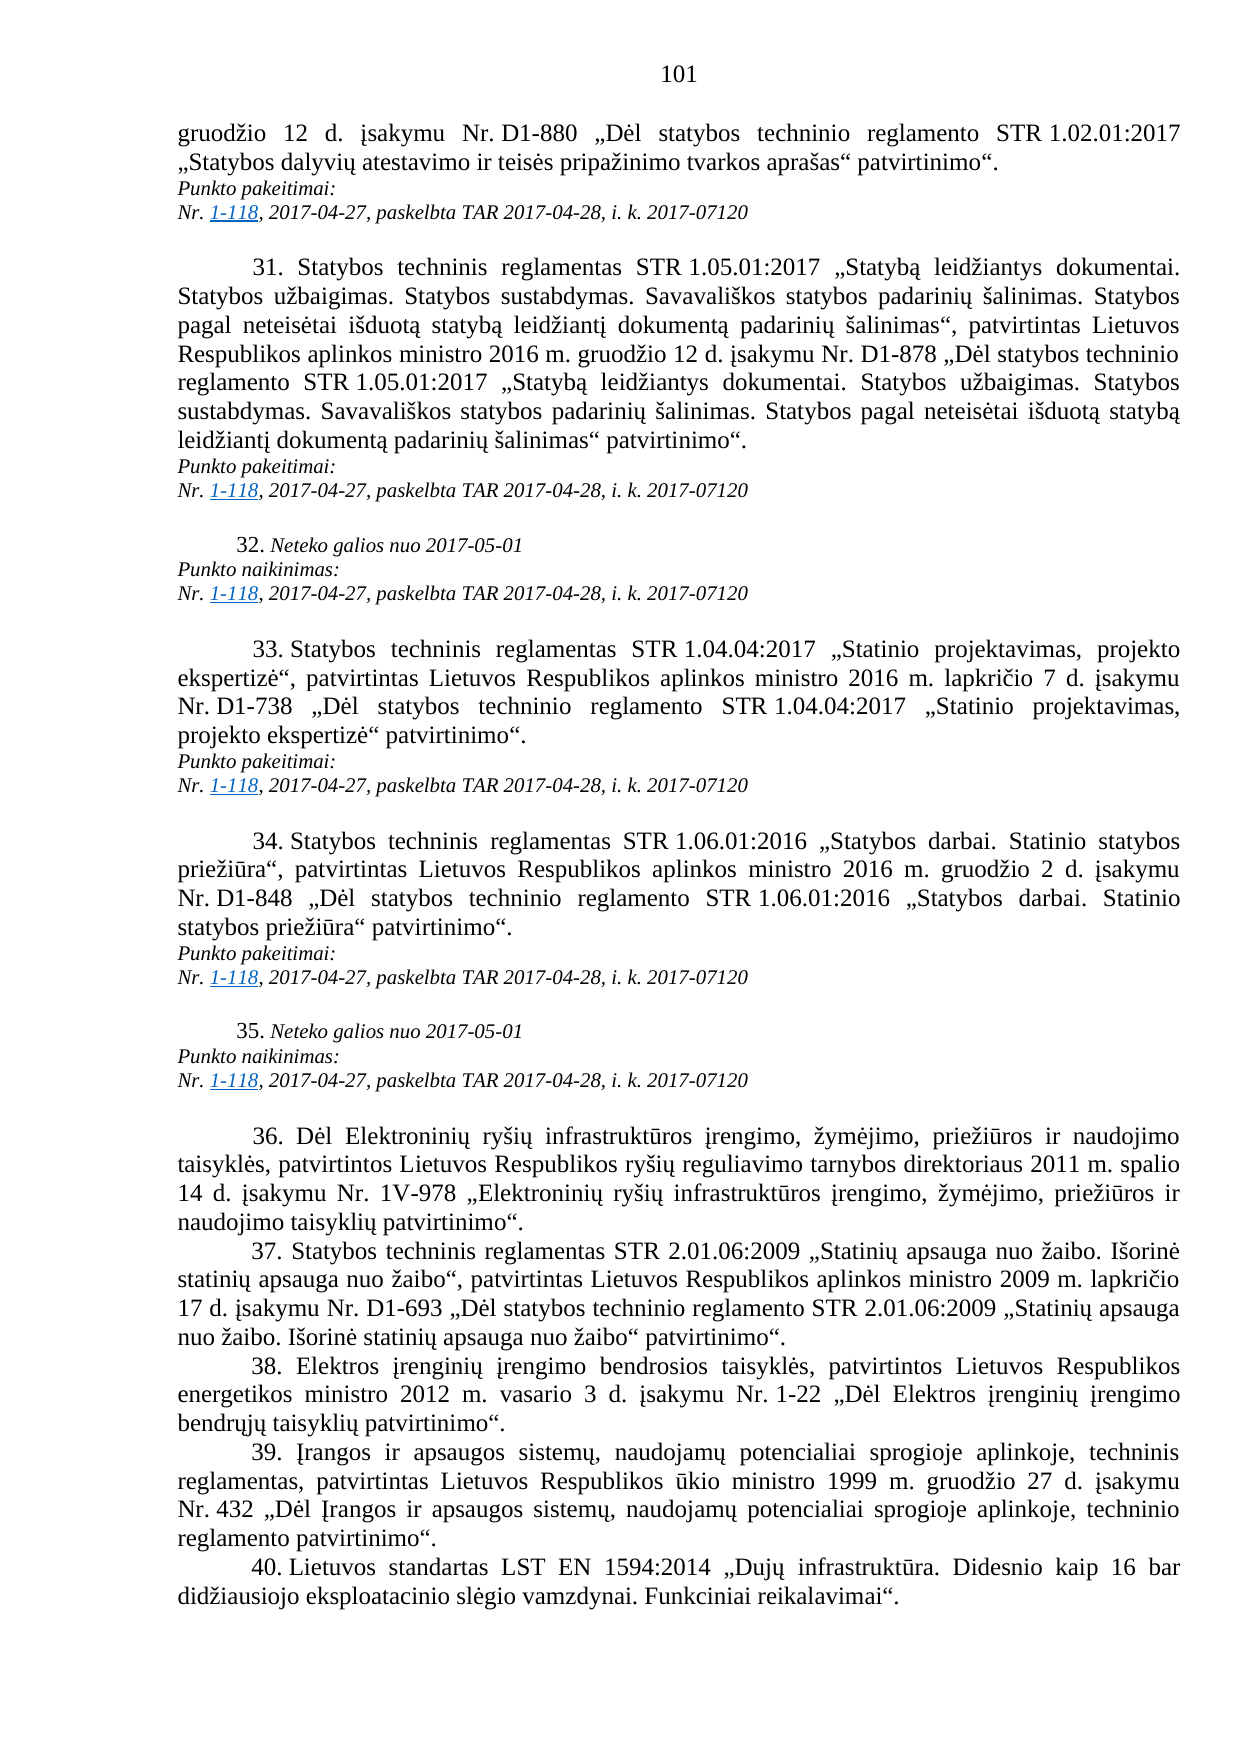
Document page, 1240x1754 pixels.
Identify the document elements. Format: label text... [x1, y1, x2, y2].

text 40. Lietuvos standartas LST EN 1594:2014 „Dujų infrastruktūra. Didesnio kaip 16 bar didžiausiojo eksploatacinio slėgio vamzdynai. Funkciniai reikalavimai“. [177, 1552, 1181, 1609]
text 38. Elektros įrenginių įrengimo bendrosios taisyklės, patvirtintos Lietuvos Respublikos energetikos ministro 2012 m. vasario 3 d. įsakymu Nr. 1-22 „Dėl Elektros įrenginių įrengimo bendrųjų taisyklių patvirtinimo“. [177, 1351, 1181, 1437]
text Punkto naikinimas: [177, 1044, 1181, 1068]
text 32. Neteko galios nuo 2017-05-01 [177, 531, 1181, 557]
text Nr. 1-118, 2017-04-27, paskelbta TAR 2017-04-28, i. k. 2017-07120 [177, 1068, 1181, 1092]
text Punkto pakeitimai: [177, 941, 1181, 965]
text 39. Įrangos ir apsaugos sistemų, naudojamų potencialiai sprogioje aplinkoje, techninis reglamentas, patvirtintas Lietuvos Respublikos ūkio ministro 1999 m. gruodžio 27 d. įsakymu Nr. 432 „Dėl Įrangos ir apsaugos sistemų, naudojamų potencialiai sprogioje aplinkoje, techninio reglamento patvirtinimo“. [177, 1437, 1181, 1552]
text Punkto pakeitimai: [177, 176, 1181, 200]
text gruodžio 12 d. įsakymu Nr. D1-880 „Dėl statybos techninio reglamento STR 1.02.01:2017 „Statybos dalyvių atestavimo ir teisės pripažinimo tvarkos aprašas“ patvirtinimo“. [177, 118, 1181, 176]
text Punkto naikinimas: [177, 557, 1181, 581]
text 36. Dėl Elektroninių ryšių infrastruktūros įrengimo, žymėjimo, priežiūros ir naudojimo taisyklės, patvirtintos Lietuvos Respublikos ryšių reguliavimo tarnybos direktoriaus 2011 m. spalio 14 d. įsakymu Nr. 1V-978 „Elektroninių ryšių infrastruktūros įrengimo, žymėjimo, priežiūros ir naudojimo taisyklių patvirtinimo“. [177, 1121, 1181, 1236]
text 33. Statybos techninis reglamentas STR 1.04.04:2017 „Statinio projektavimas, projekto ekspertizė“, patvirtintas Lietuvos Respublikos aplinkos ministro 2016 m. lapkričio 7 d. įsakymu Nr. D1-738 „Dėl statybos techninio reglamento STR 1.04.04:2017 „Statinio projektavimas, projekto ekspertizė“ patvirtinimo“. [177, 634, 1181, 749]
text Nr. 1-118, 2017-04-27, paskelbta TAR 2017-04-28, i. k. 2017-07120 [177, 965, 1181, 989]
text Nr. 1-118, 2017-04-27, paskelbta TAR 2017-04-28, i. k. 2017-07120 [177, 773, 1181, 797]
text Nr. 1-118, 2017-04-27, paskelbta TAR 2017-04-28, i. k. 2017-07120 [177, 478, 1181, 502]
text Nr. 1-118, 2017-04-27, paskelbta TAR 2017-04-28, i. k. 2017-07120 [177, 200, 1181, 224]
text 35. Neteko galios nuo 2017-05-01 [177, 1018, 1181, 1044]
text Nr. 1-118, 2017-04-27, paskelbta TAR 2017-04-28, i. k. 2017-07120 [177, 581, 1181, 605]
text Punkto pakeitimai: [177, 749, 1181, 773]
text 34. Statybos techninis reglamentas STR 1.06.01:2016 „Statybos darbai. Statinio statybos priežiūra“, patvirtintas Lietuvos Respublikos aplinkos ministro 2016 m. gruodžio 2 d. įsakymu Nr. D1-848 „Dėl statybos techninio reglamento STR 1.06.01:2016 „Statybos darbai. Statinio statybos priežiūra“ patvirtinimo“. [177, 826, 1181, 941]
text 37. Statybos techninis reglamentas STR 2.01.06:2009 „Statinių apsauga nuo žaibo. Išorinė statinių apsauga nuo žaibo“, patvirtintas Lietuvos Respublikos aplinkos ministro 2009 m. lapkričio 17 d. įsakymu Nr. D1-693 „Dėl statybos techninio reglamento STR 2.01.06:2009 „Statinių apsauga nuo žaibo. Išorinė statinių apsauga nuo žaibo“ patvirtinimo“. [177, 1236, 1181, 1351]
text 31. Statybos techninis reglamentas STR 1.05.01:2017 „Statybą leidžiantys dokumentai. Statybos užbaigimas. Statybos sustabdymas. Savavališkos statybos padarinių šalinimas. Statybos pagal neteisėtai išduotą statybą leidžiantį dokumentą padarinių šalinimas“, patvirtintas Lietuvos Respublikos aplinkos ministro 2016 m. gruodžio 12 d. įsakymu Nr. D1-878 „Dėl statybos techninio reglamento STR 1.05.01:2017 „Statybą leidžiantys dokumentai. Statybos užbaigimas. Statybos sustabdymas. Savavališkos statybos padarinių šalinimas. Statybos pagal neteisėtai išduotą statybą leidžiantį dokumentą padarinių šalinimas“ patvirtinimo“. [177, 252, 1181, 454]
text Punkto pakeitimai: [177, 454, 1181, 478]
